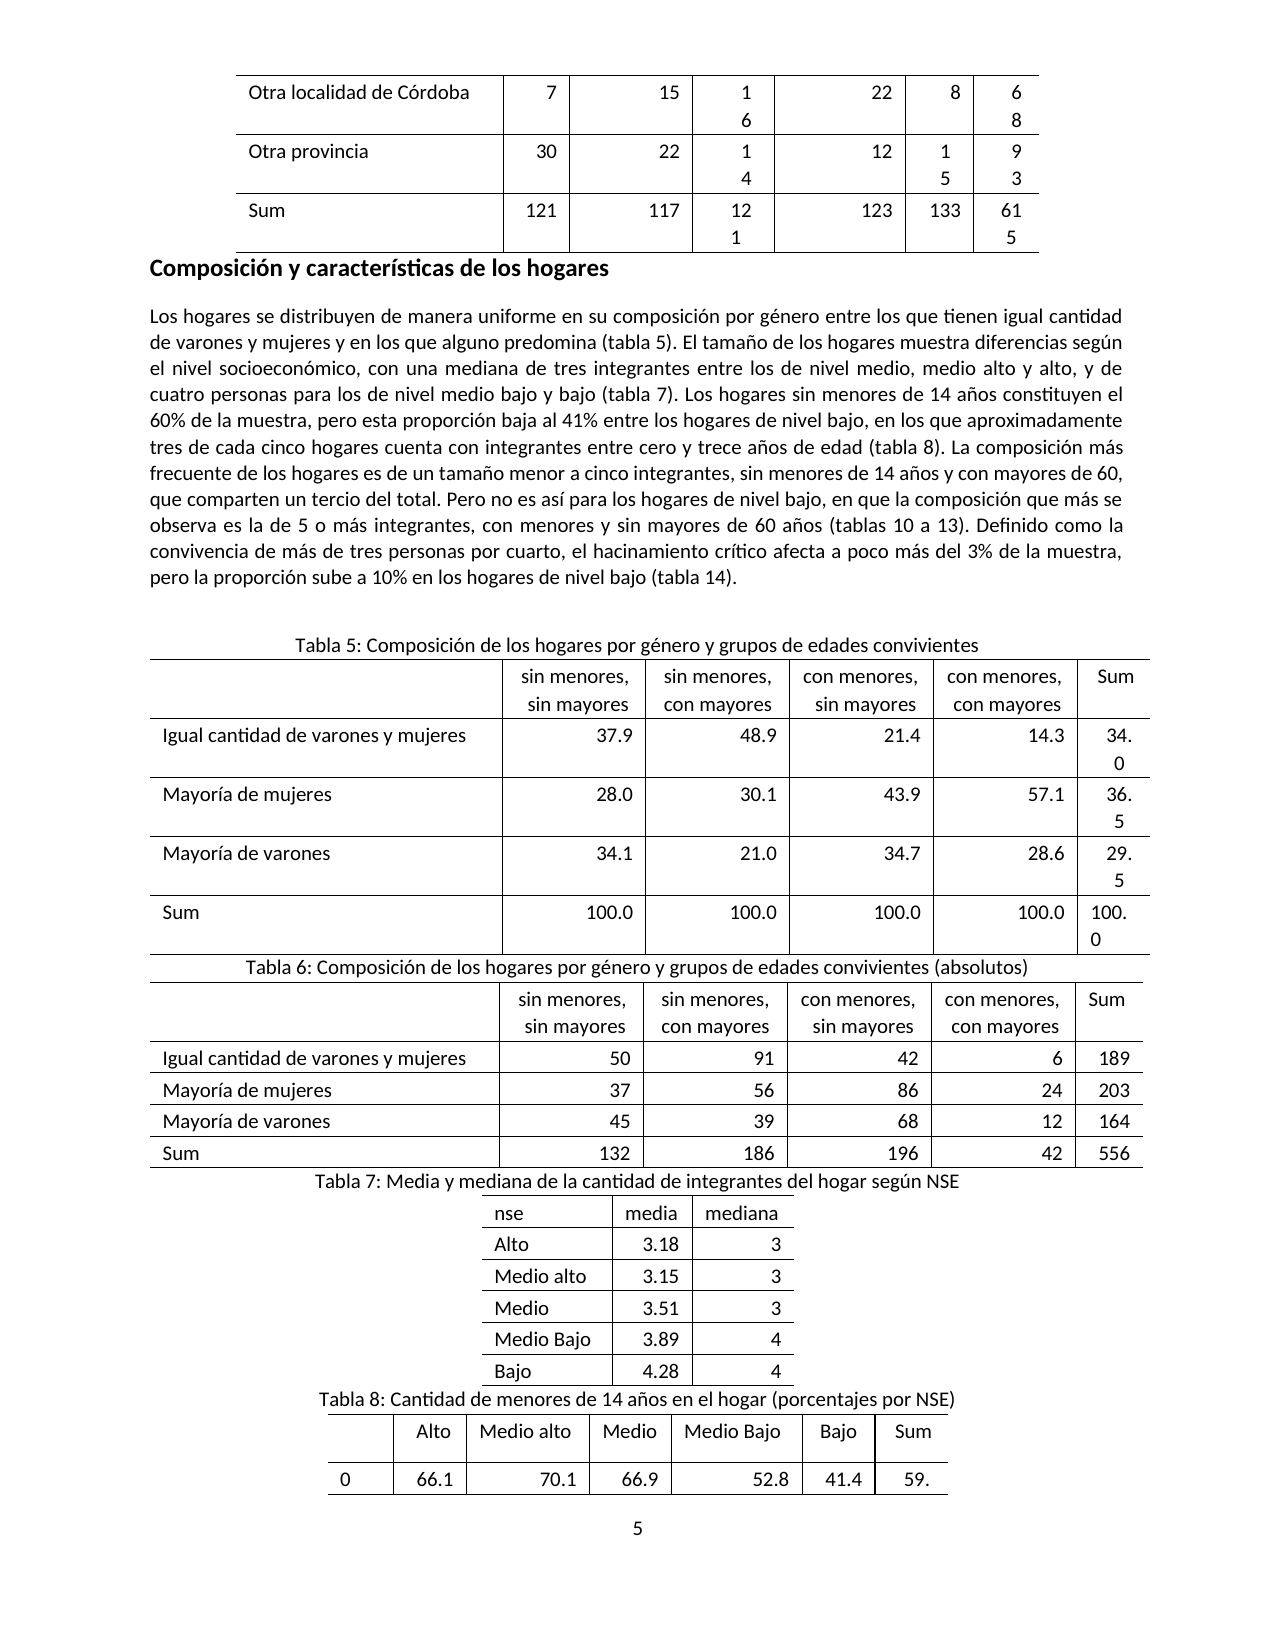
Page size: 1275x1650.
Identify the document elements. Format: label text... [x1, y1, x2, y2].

table_cell 21.4 [790, 719, 933, 777]
table_cell 4.28 [613, 1355, 692, 1385]
text Tabla 5: Composición de los hogares por género y grupos de edades convivientes [150, 632, 1125, 657]
table_cell Medio Bajo [482, 1323, 612, 1354]
table_header [150, 983, 499, 1041]
table_cell 68 [788, 1105, 931, 1136]
table_header [150, 660, 502, 718]
table_cell 3 [693, 1228, 793, 1259]
table_header sin menores, sin mayores [500, 983, 643, 1041]
table_cell 70.1 [467, 1463, 589, 1494]
table_cell 41.4 [803, 1463, 874, 1494]
subtitle Composición y características de los hogares [149, 253, 1125, 283]
table_header [328, 1415, 393, 1462]
table_cell Sum [150, 896, 502, 953]
table_cell Otra provincia [236, 135, 503, 193]
text Tabla 7: Media y mediana de la cantidad de integrantes del hogar según NSE [150, 1168, 1125, 1194]
table_cell 196 [788, 1137, 931, 1167]
table_cell 6 [932, 1042, 1075, 1072]
table_cell 14.3 [934, 719, 1077, 777]
table_cell 36.5 [1078, 778, 1150, 836]
table_cell 56 [644, 1073, 787, 1104]
table_cell 3.51 [613, 1291, 692, 1322]
table_cell 30.1 [646, 778, 789, 836]
table_cell 8 [906, 76, 973, 134]
table_cell 29.5 [1078, 837, 1150, 894]
table_cell 48.9 [646, 719, 789, 777]
table_cell 34.7 [790, 837, 933, 894]
table_header Medio Bajo [672, 1415, 802, 1462]
table_cell 22 [570, 135, 692, 193]
table_cell 16 [693, 76, 774, 134]
table_cell 15 [570, 76, 692, 134]
table_cell 93 [974, 135, 1039, 193]
table_cell 66.9 [590, 1463, 671, 1494]
table_cell 28.0 [503, 778, 645, 836]
table_cell Mayoría de mujeres [150, 1073, 499, 1104]
table_cell 123 [775, 194, 905, 252]
table_cell 100.0 [503, 896, 645, 953]
table_cell 12 [775, 135, 905, 193]
text Tabla 8: Cantidad de menores de 14 años en el hogar (porcentajes por NSE) [150, 1386, 1125, 1412]
table_cell 186 [644, 1137, 787, 1167]
table_cell 117 [570, 194, 692, 252]
table_header Alto [394, 1415, 466, 1462]
table_cell 66.1 [394, 1463, 466, 1494]
table_header sin menores, sin mayores [503, 660, 645, 718]
table_header Sum [876, 1415, 948, 1462]
table_cell 37 [500, 1073, 643, 1104]
table_header nse [482, 1196, 612, 1227]
table_cell 3 [693, 1291, 793, 1322]
table_cell 0 [328, 1463, 393, 1494]
table_cell 189 [1076, 1042, 1143, 1072]
table_header con menores, sin mayores [788, 983, 931, 1041]
table_cell 121 [504, 194, 569, 252]
table_cell 37.9 [503, 719, 645, 777]
table_header mediana [693, 1196, 793, 1227]
table_cell 42 [788, 1042, 931, 1072]
table_cell 22 [775, 76, 905, 134]
table_cell 12 [932, 1105, 1075, 1136]
table_header sin menores, con mayores [646, 660, 789, 718]
table_cell 52.8 [672, 1463, 802, 1494]
table_cell 4 [693, 1323, 793, 1354]
table_cell Medio [482, 1291, 612, 1322]
table_header Medio [590, 1415, 671, 1462]
table_cell 14 [693, 135, 774, 193]
table_cell 100.0 [646, 896, 789, 953]
table_cell Mayoría de varones [150, 1105, 499, 1136]
table_cell 30 [504, 135, 569, 193]
table_header Sum [1078, 660, 1150, 718]
table_cell 100.0 [934, 896, 1077, 953]
table_cell 133 [906, 194, 973, 252]
table_cell Igual cantidad de varones y mujeres [150, 719, 502, 777]
table_cell 100.0 [1078, 896, 1150, 953]
table_cell 132 [500, 1137, 643, 1167]
table_cell Otra localidad de Córdoba [236, 76, 503, 134]
table_cell 86 [788, 1073, 931, 1104]
table_cell 43.9 [790, 778, 933, 836]
table_cell Sum [150, 1137, 499, 1167]
table_header Sum [1076, 983, 1143, 1041]
table_cell 7 [504, 76, 569, 134]
table_cell 59. [876, 1463, 948, 1494]
table_cell 15 [906, 135, 973, 193]
table_cell 203 [1076, 1073, 1143, 1104]
table_cell 45 [500, 1105, 643, 1136]
table_cell 3.15 [613, 1260, 692, 1290]
table_cell Igual cantidad de varones y mujeres [150, 1042, 499, 1072]
table_header Bajo [803, 1415, 874, 1462]
table_cell Sum [236, 194, 503, 252]
table_cell 164 [1076, 1105, 1143, 1136]
table_cell 34.0 [1078, 719, 1150, 777]
table_cell 39 [644, 1105, 787, 1136]
table_header con menores, sin mayores [790, 660, 933, 718]
table_cell 42 [932, 1137, 1075, 1167]
table_header Medio alto [467, 1415, 589, 1462]
table_cell 3 [693, 1260, 793, 1290]
table_header con menores, con mayores [932, 983, 1075, 1041]
table_cell Bajo [482, 1355, 612, 1385]
text Tabla 6: Composición de los hogares por género y grupos de edades convivientes (absolutos) [150, 955, 1125, 980]
table_cell 3.89 [613, 1323, 692, 1354]
table_header sin menores, con mayores [644, 983, 787, 1041]
table_cell 615 [974, 194, 1039, 252]
table_cell Medio alto [482, 1260, 612, 1290]
table_cell 50 [500, 1042, 643, 1072]
table_cell 100.0 [790, 896, 933, 953]
table_cell 4 [693, 1355, 793, 1385]
text Los hogares se distribuyen de manera uniforme en su composición por género entre los que tienen igual cantidad de varones y mujeres y en los que alguno predomina (tabla 5). El tamaño de los hogares muestra diferencias según el nivel socioeconómico, con una mediana de tres integrantes entre los de nivel medio, medio alto y alto, y de cuatro personas para los de nivel medio bajo y bajo (tabla 7). Los hogares sin menores de 14 años constituyen el 60% de la muestra, pero esta proporción baja al 41% entre los hogares de nivel bajo, en los que aproximadamente tres de cada cinco hogares cuenta con integrantes entre cero y trece años de edad (tabla 8). La composición más frecuente de los hogares es de un tamaño menor a cinco integrantes, sin menores de 14 años y con mayores de 60, que comparten un tercio del total. Pero no es así para los hogares de nivel bajo, en que la composición que más se observa es la de 5 o más integrantes, con menores y sin mayores de 60 años (tablas 10 a 13). Definido como la convivencia de más de tres personas por cuarto, el hacinamiento crítico afecta a poco más del 3% de la muestra, pero la proporción sube a 10% en los hogares de nivel bajo (tabla 14). [149, 303, 1125, 590]
table_cell Mayoría de varones [150, 837, 502, 894]
table_cell 68 [974, 76, 1039, 134]
table_cell 24 [932, 1073, 1075, 1104]
table_cell Mayoría de mujeres [150, 778, 502, 836]
table_cell Alto [482, 1228, 612, 1259]
table_cell 121 [693, 194, 774, 252]
table_cell 34.1 [503, 837, 645, 894]
table_cell 57.1 [934, 778, 1077, 836]
table_cell 21.0 [646, 837, 789, 894]
table_cell 556 [1076, 1137, 1143, 1167]
table_header media [613, 1196, 692, 1227]
table_cell 91 [644, 1042, 787, 1072]
table_header con menores, con mayores [934, 660, 1077, 718]
table_cell 3.18 [613, 1228, 692, 1259]
table_cell 28.6 [934, 837, 1077, 894]
